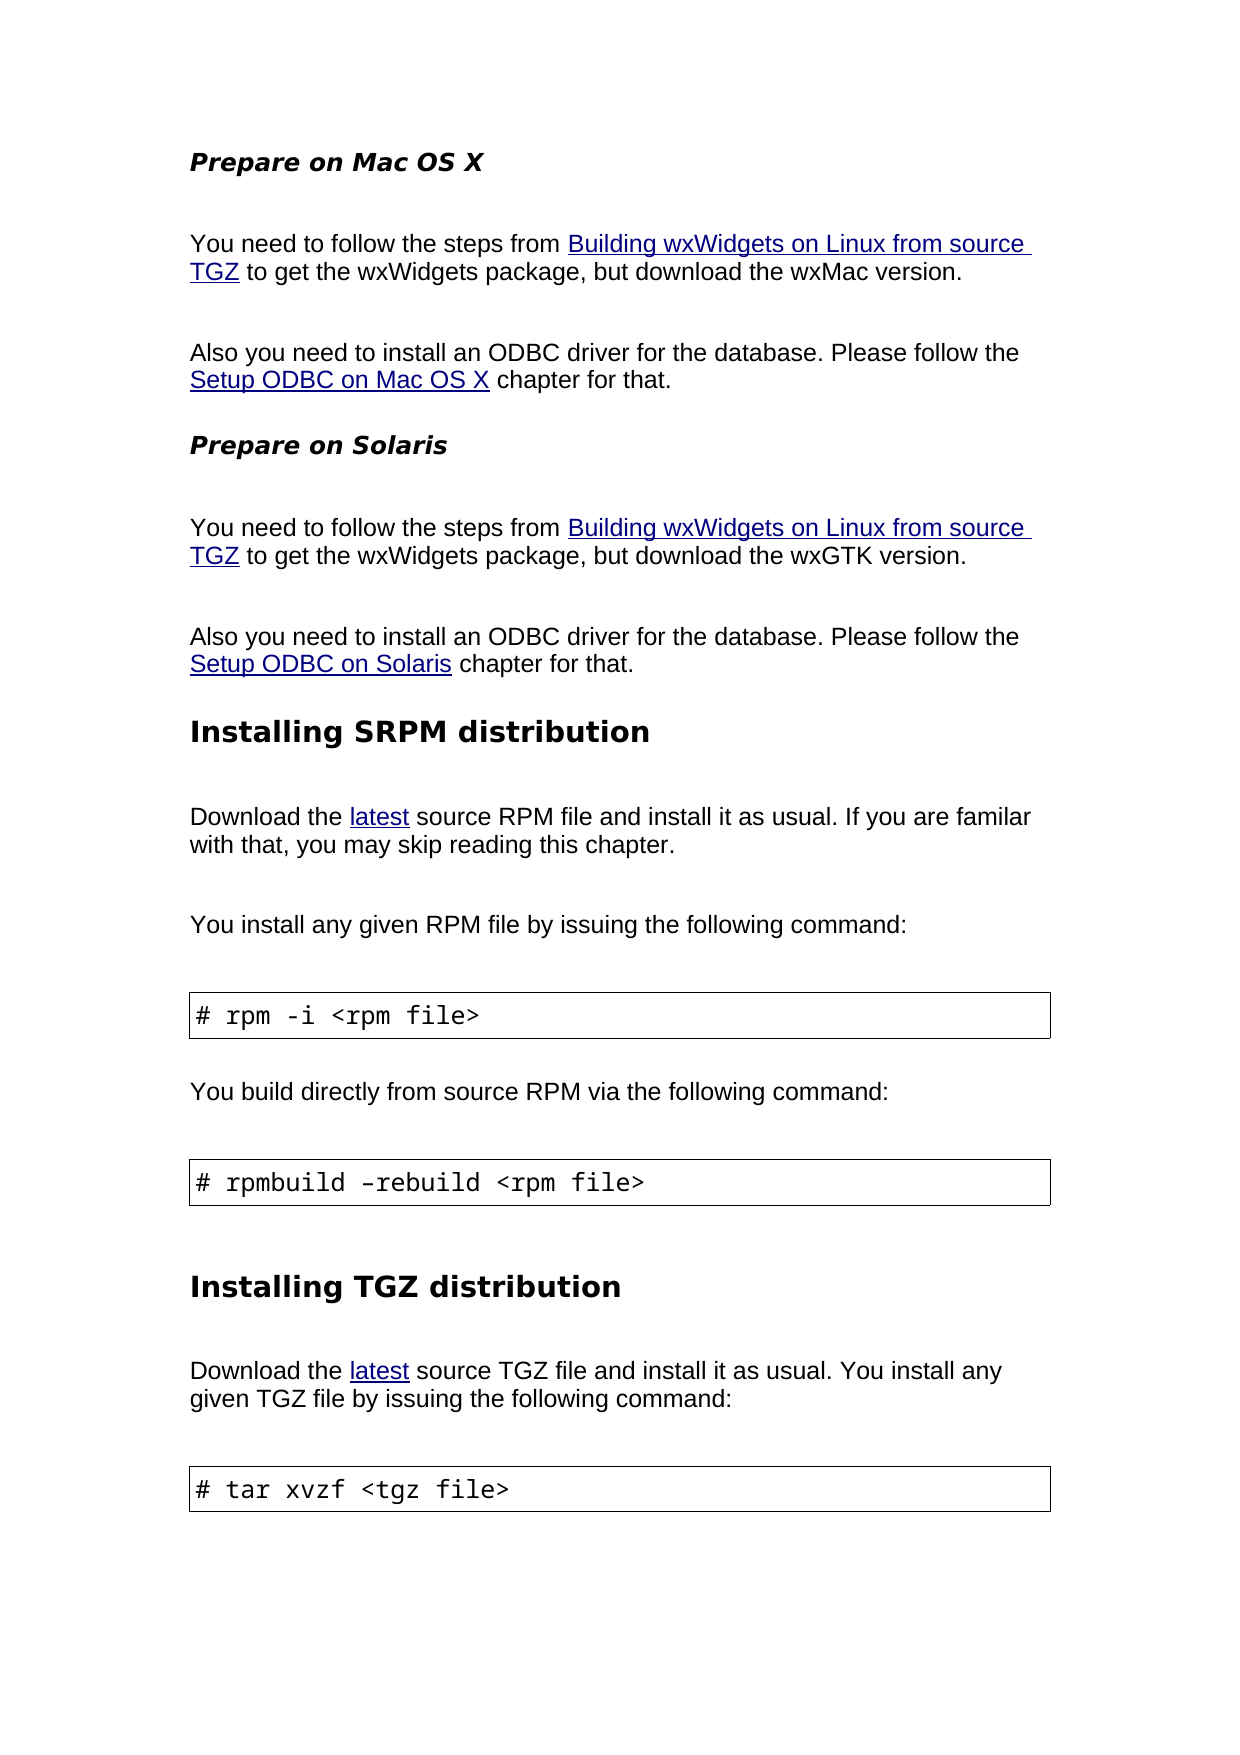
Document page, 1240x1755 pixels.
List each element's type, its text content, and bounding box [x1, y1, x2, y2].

table_header # rpmbuild –rebuild <rpm file> [190, 1160, 1050, 1205]
text You need to follow the steps from Building wxWidgets on Linux from source TGZ to get the wxWidgets package, but download the wxMac version. [189, 230, 1050, 286]
text You build directly from source RPM via the following command: [189, 1078, 1050, 1106]
subtitle Installing TGZ distribution [189, 1270, 1050, 1304]
text Also you need to install an ODBC driver for the database. Please follow the Setup ODBC on Solaris chapter for that. [189, 622, 1050, 678]
table_header # tar xvzf <tgz file> [190, 1467, 1050, 1511]
text You install any given RPM file by issuing the following command: [189, 911, 1050, 939]
text Download the latest source RPM file and install it as usual. If you are familar with that, you may skip reading this chapter. [189, 802, 1050, 858]
text Also you need to install an ODBC driver for the database. Please follow the Setup ODBC on Mac OS X chapter for that. [189, 338, 1050, 394]
subtitle Prepare on Solaris [189, 432, 1050, 461]
subtitle Prepare on Mac OS X [189, 148, 1050, 177]
text Download the latest source TGZ file and install it as usual. You install any given TGZ file by issuing the following command: [189, 1357, 1050, 1413]
subtitle Installing SRPM distribution [189, 716, 1050, 749]
text You need to follow the steps from Building wxWidgets on Linux from source TGZ to get the wxWidgets package, but download the wxGTK version. [189, 513, 1050, 569]
table_header # rpm -i <rpm file> [190, 993, 1050, 1038]
